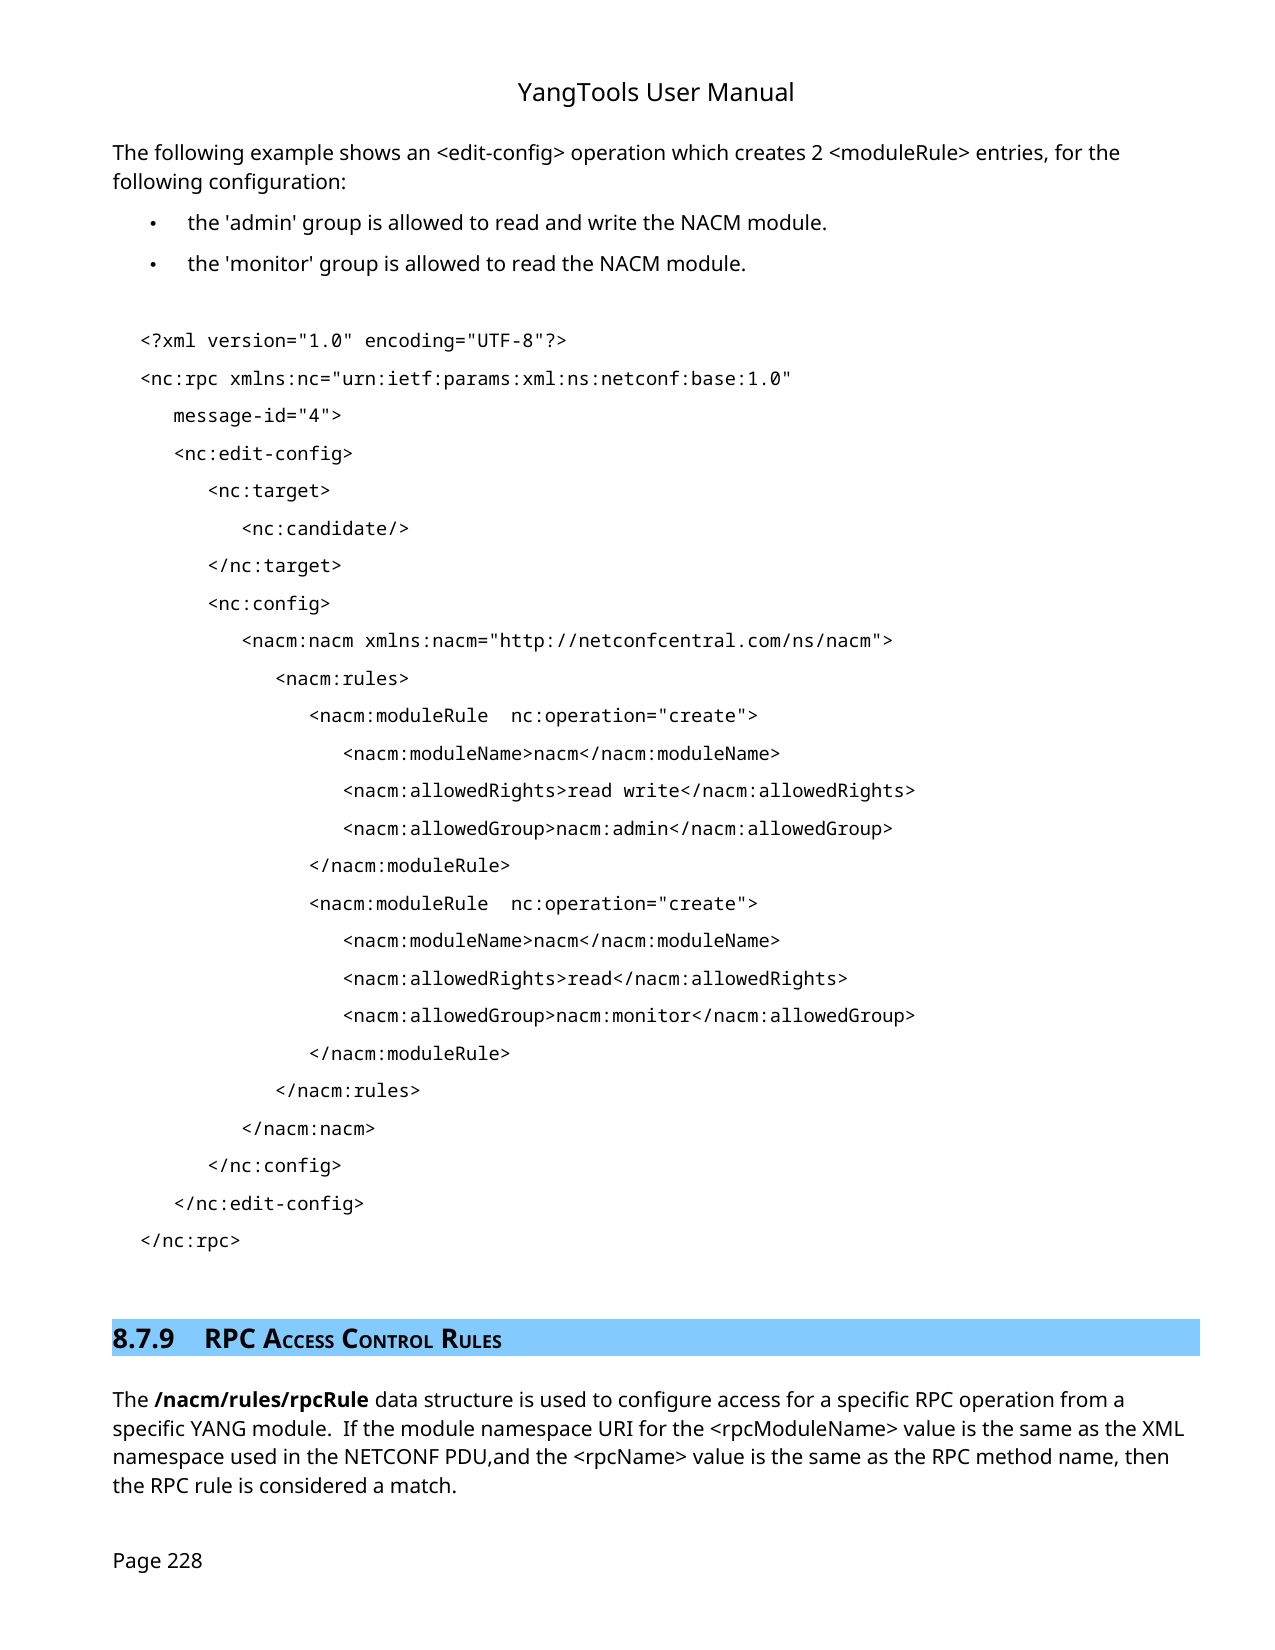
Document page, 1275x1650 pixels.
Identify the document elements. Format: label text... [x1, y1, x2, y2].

text </nc:rpc> [139, 1227, 1200, 1253]
text </nacm:moduleRule> [139, 1040, 1200, 1065]
text <nacm:rules> [139, 665, 1200, 690]
text <nc:config> [139, 590, 1200, 615]
text </nacm:moduleRule> [139, 852, 1200, 878]
text <nacm:moduleName>nacm</nacm:moduleName> [139, 927, 1200, 953]
text <nacm:moduleRule nc:operation="create"> [139, 702, 1200, 728]
text </nc:edit-config> [139, 1190, 1200, 1215]
text <nc:rpc xmlns:nc="urn:ietf:params:xml:ns:netconf:base:1.0" [139, 365, 1200, 390]
text </nc:config> [139, 1152, 1200, 1178]
text <nacm:moduleRule nc:operation="create"> [139, 890, 1200, 915]
text message-id="4"> [139, 402, 1200, 428]
text <nacm:allowedGroup>nacm:admin</nacm:allowedGroup> [139, 815, 1200, 840]
text </nc:target> [139, 552, 1200, 578]
text The following example shows an <edit-config> operation which creates 2 <moduleRule> entries, for the following configuration: [112, 138, 1200, 195]
text <nacm:allowedRights>read</nacm:allowedRights> [139, 965, 1200, 990]
text <nc:edit-config> [139, 440, 1200, 465]
text <nacm:nacm xmlns:nacm="http://netconfcentral.com/ns/nacm"> [139, 627, 1200, 653]
text </nacm:nacm> [139, 1115, 1200, 1140]
text The /nacm/rules/rpcRule data structure is used to configure access for a specific RPC operation from a specific YANG module. If the module namespace URI for the <rpcModuleName> value is the same as the XML namespace used in the NETCONF PDU,and the <rpcName> value is the same as the RPC method name, then the RPC rule is considered a match. [112, 1386, 1200, 1499]
subtitle RPC Access Control Rules [112, 1319, 1200, 1356]
text </nacm:rules> [139, 1077, 1200, 1103]
text <nc:candidate/> [139, 515, 1200, 540]
list the 'admin' group is allowed to read and write the NACM module. [150, 208, 1200, 236]
text <nacm:allowedRights>read write</nacm:allowedRights> [139, 777, 1200, 803]
text <nacm:allowedGroup>nacm:monitor</nacm:allowedGroup> [139, 1002, 1200, 1028]
text <nc:target> [139, 477, 1200, 503]
text <?xml version="1.0" encoding="UTF-8"?> [139, 327, 1200, 353]
text <nacm:moduleName>nacm</nacm:moduleName> [139, 740, 1200, 765]
list the 'monitor' group is allowed to read the NACM module. [150, 249, 1200, 277]
